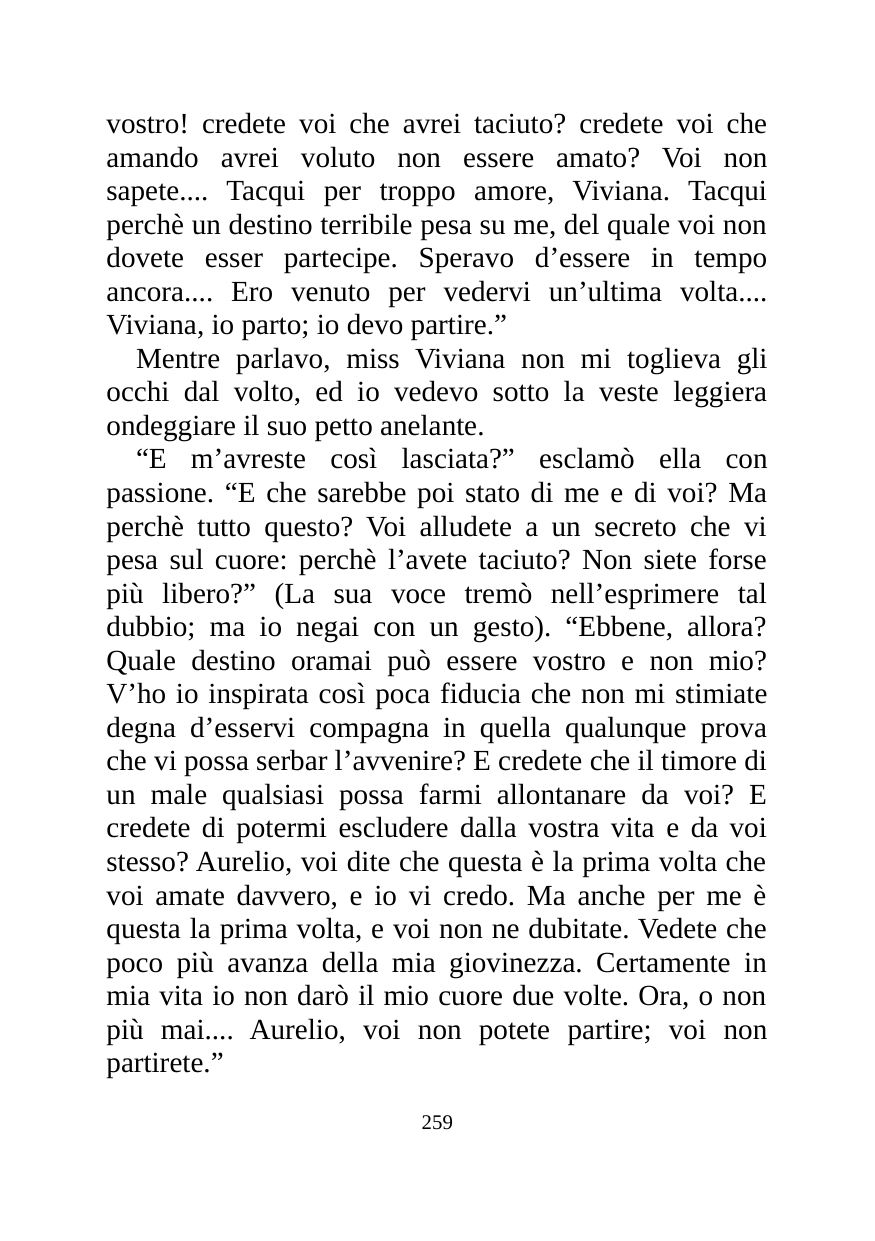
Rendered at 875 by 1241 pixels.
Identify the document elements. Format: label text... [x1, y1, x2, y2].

text Mentre parlavo, miss Viviana non mi toglieva gli occhi dal volto, ed io vedevo sotto la veste leggiera ondeggiare il suo petto anelante. [106, 341, 768, 442]
text “E m’avreste così lasciata?” esclamò ella con passione. “E che sarebbe poi stato di me e di voi? Ma perchè tutto questo? Voi alludete a un secreto che vi pesa sul cuore: perchè l’avete taciuto? Non siete forse più libero?” (La sua voce tremò nell’esprimere tal dubbio; ma io negai con un gesto). “Ebbene, allora? Quale destino oramai può essere vostro e non mio? V’ho io inspirata così poca fiducia che non mi stimiate degna d’esservi compagna in quella qualunque prova che vi possa serbar l’avvenire? E credete che il timore di un male qualsiasi possa farmi allontanare da voi? E credete di potermi escludere dalla vostra vita e da voi stesso? Aurelio, voi dite che questa è la prima volta che voi amate davvero, e io vi credo. Ma anche per me è questa la prima volta, e voi non ne dubitate. Vedete che poco più avanza della mia giovinezza. Certamente in mia vita io non darò il mio cuore due volte. Ora, o non più mai.... Aurelio, voi non potete partire; voi non partirete.” [106, 442, 768, 1079]
text vostro! credete voi che avrei taciuto? credete voi che amando avrei voluto non essere amato? Voi non sapete.... Tacqui per troppo amore, Viviana. Tacqui perchè un destino terribile pesa su me, del quale voi non dovete esser partecipe. Speravo d’essere in tempo ancora.... Ero venuto per vedervi un’ultima volta.... Viviana, io parto; io devo partire.” [106, 106, 768, 341]
